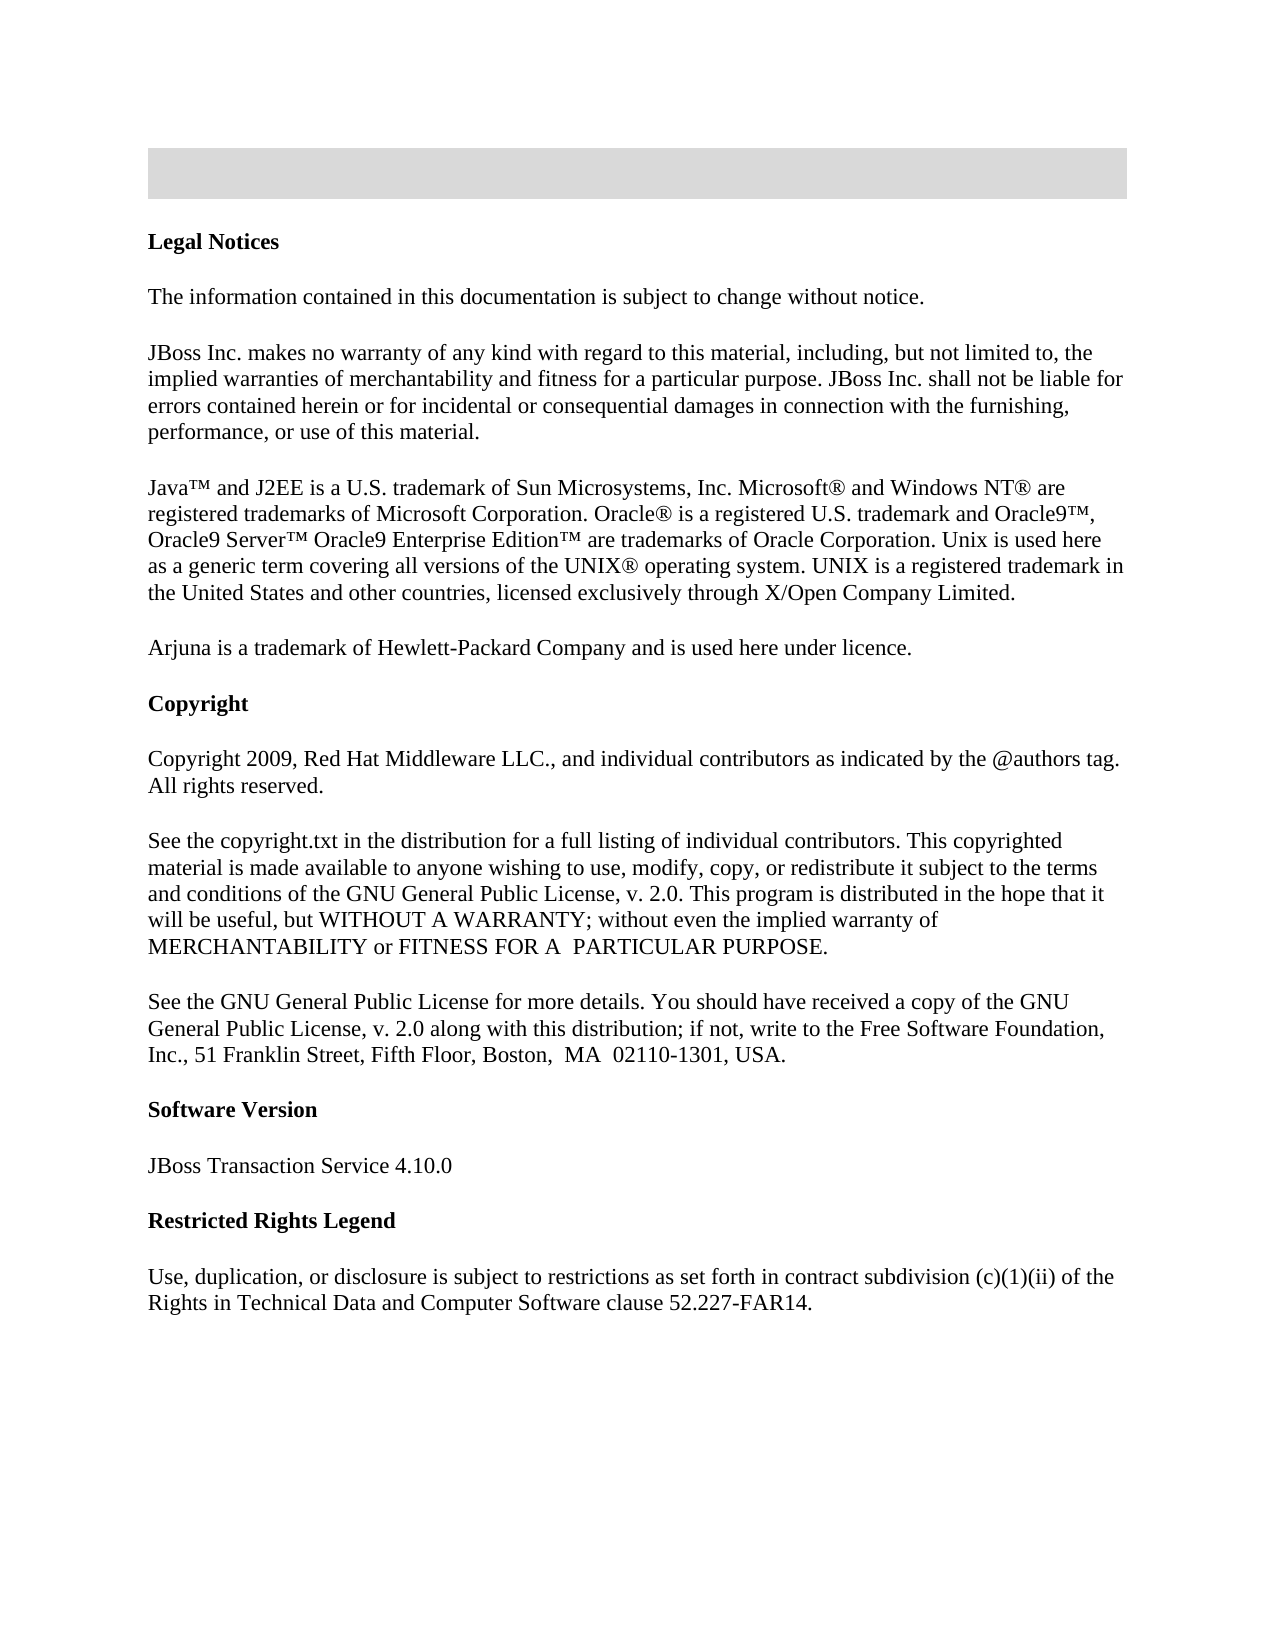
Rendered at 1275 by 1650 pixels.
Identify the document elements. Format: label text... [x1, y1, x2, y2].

text The information contained in this documentation is subject to change without notice. [148, 283, 1127, 310]
text JBoss Transaction Service 4.10.0 [148, 1152, 1127, 1178]
text Restricted Rights Legend [148, 1208, 1127, 1234]
text Use, duplication, or disclosure is subject to restrictions as set forth in contract subdivision (c)(1)(ii) of the Rights in Technical Data and Computer Software clause 52.227-FAR14. [148, 1263, 1127, 1316]
text Software Version [148, 1097, 1127, 1123]
text Arjuna is a trademark of Hewlett-Packard Company and is used here under licence. [148, 634, 1127, 661]
text Legal Notices [148, 228, 1127, 254]
text Copyright 2009, Red Hat Middleware LLC., and individual contributors as indicated by the @authors tag. All rights reserved. [148, 746, 1127, 798]
text Copyright [148, 690, 1127, 716]
text See the copyright.txt in the distribution for a full listing of individual contributors. This copyrighted material is made available to anyone wishing to use, modify, copy, or redistribute it subject to the terms and conditions of the GNU General Public License, v. 2.0. This program is distributed in the hope that it will be useful, but WITHOUT A WARRANTY; without even the implied warranty of MERCHANTABILITY or FITNESS FOR A PARTICULAR PURPOSE. [148, 827, 1127, 959]
text See the GNU General Public License for more details. You should have received a copy of the GNU General Public License, v. 2.0 along with this distribution; if not, write to the Free Software Foundation, Inc., 51 Franklin Street, Fifth Floor, Boston, MA 02110-1301, USA. [148, 988, 1127, 1067]
text Java™ and J2EE is a U.S. trademark of Sun Microsystems, Inc. Microsoft® and Windows NT® are registered trademarks of Microsoft Corporation. Oracle® is a registered U.S. trademark and Oracle9™, Oracle9 Server™ Oracle9 Enterprise Edition™ are trademarks of Oracle Corporation. Unix is used here as a generic term covering all versions of the UNIX® operating system. UNIX is a registered trademark in the United States and other countries, licensed exclusively through X/Open Company Limited. [148, 473, 1127, 605]
text JBoss Inc. makes no warranty of any kind with regard to this material, including, but not limited to, the implied warranties of merchantability and fitness for a particular purpose. JBoss Inc. shall not be liable for errors contained herein or for incidental or consequential damages in connection with the furnishing, performance, or use of this material. [148, 339, 1127, 444]
